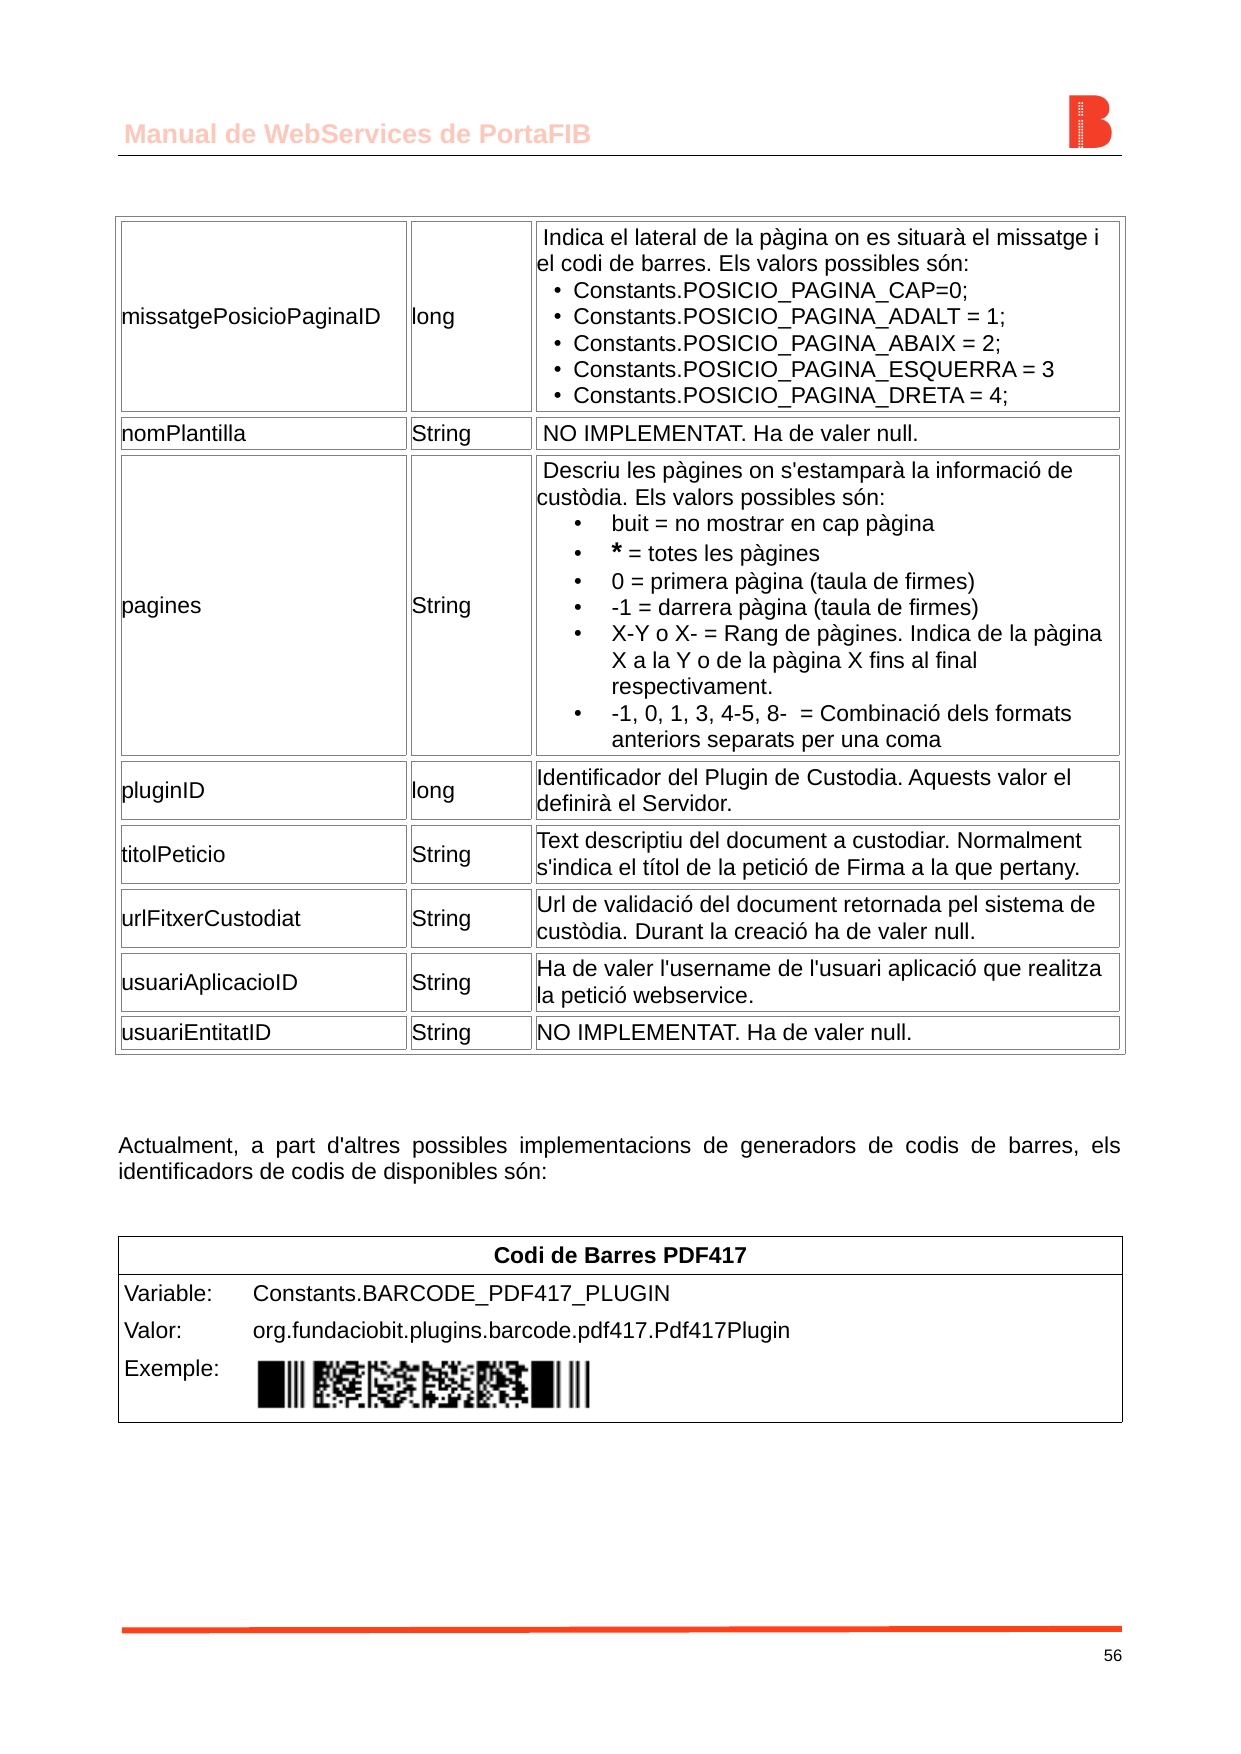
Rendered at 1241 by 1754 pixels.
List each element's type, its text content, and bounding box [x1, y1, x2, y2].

table_cell NO IMPLEMENTAT. Ha de valer null. [534, 411, 1122, 449]
table_cell usuariAplicacioID [118, 947, 408, 1011]
table_cell Text descriptiu del document a custodiar. Normalment s'indica el títol de la petició de Firma a la que pertany. [534, 819, 1122, 883]
table_cell String [409, 883, 533, 947]
table_cell Variable: [119, 1275, 247, 1312]
table_cell urlFitxerCustodiat [118, 883, 408, 947]
picture [252, 1355, 598, 1416]
table_cell usuariEntitatID [118, 1011, 408, 1048]
table_cell pluginID [118, 755, 408, 819]
table_cell Url de validació del document retornada pel sistema de custòdia. Durant la creació ha de valer null. [534, 883, 1122, 947]
picture [1063, 94, 1117, 150]
table_cell long [409, 755, 533, 819]
table_header Codi de Barres PDF417 [119, 1237, 1122, 1274]
table_cell Indica el lateral de la pàgina on es situarà el missatge i el codi de barres. Els valors possibles són: Constants.POSICIO_PAGINA_CAP=0; Constants.POSICIO_PAGINA_ADALT = 1; Constants.POSICIO_PAGINA_ABAIX = 2; Constants.POSICIO_PAGINA_ESQUERRA = 3 Constants.POSICIO_PAGINA_DRETA = 4; [534, 217, 1122, 411]
table_cell org.fundaciobit.plugins.barcode.pdf417.Pdf417Plugin [247, 1312, 1122, 1349]
table_cell pagines [118, 449, 408, 755]
table_cell Exemple: [119, 1349, 247, 1422]
table_cell String [409, 1011, 533, 1048]
table_cell NO IMPLEMENTAT. Ha de valer null. [534, 1011, 1122, 1048]
table_cell nomPlantilla [118, 411, 408, 449]
table_cell long [409, 217, 533, 411]
table_cell Identificador del Plugin de Custodia. Aquests valor el definirà el Servidor. [534, 755, 1122, 819]
table_cell Descriu les pàgines on s'estamparà la informació de custòdia. Els valors possibles són: buit = no mostrar en cap pàgina * = totes les pàgines 0 = primera pàgina (taula de firmes) -1 = darrera pàgina (taula de firmes) X-Y o X- = Rang de pàgines. Indica de la pàgina X a la Y o de la pàgina X fins al final respectivament. -1, 0, 1, 3, 4-5, 8- = Combinació dels formats anteriors separats per una coma [534, 449, 1122, 755]
table_cell missatgePosicioPaginaID [118, 217, 408, 411]
table_cell String [409, 449, 533, 755]
table_cell [247, 1349, 1122, 1422]
table_cell Constants.BARCODE_PDF417_PLUGIN [247, 1275, 1122, 1312]
table_cell Valor: [119, 1312, 247, 1349]
table_cell String [409, 947, 533, 1011]
table_cell titolPeticio [118, 819, 408, 883]
table_cell String [409, 411, 533, 449]
table_cell Ha de valer l'username de l'usuari aplicació que realitza la petició webservice. [534, 947, 1122, 1011]
text Actualment, a part d'altres possibles implementacions de generadors de codis de barres, els identificadors de codis de disponibles són: [118, 1132, 1122, 1184]
table_cell String [409, 819, 533, 883]
